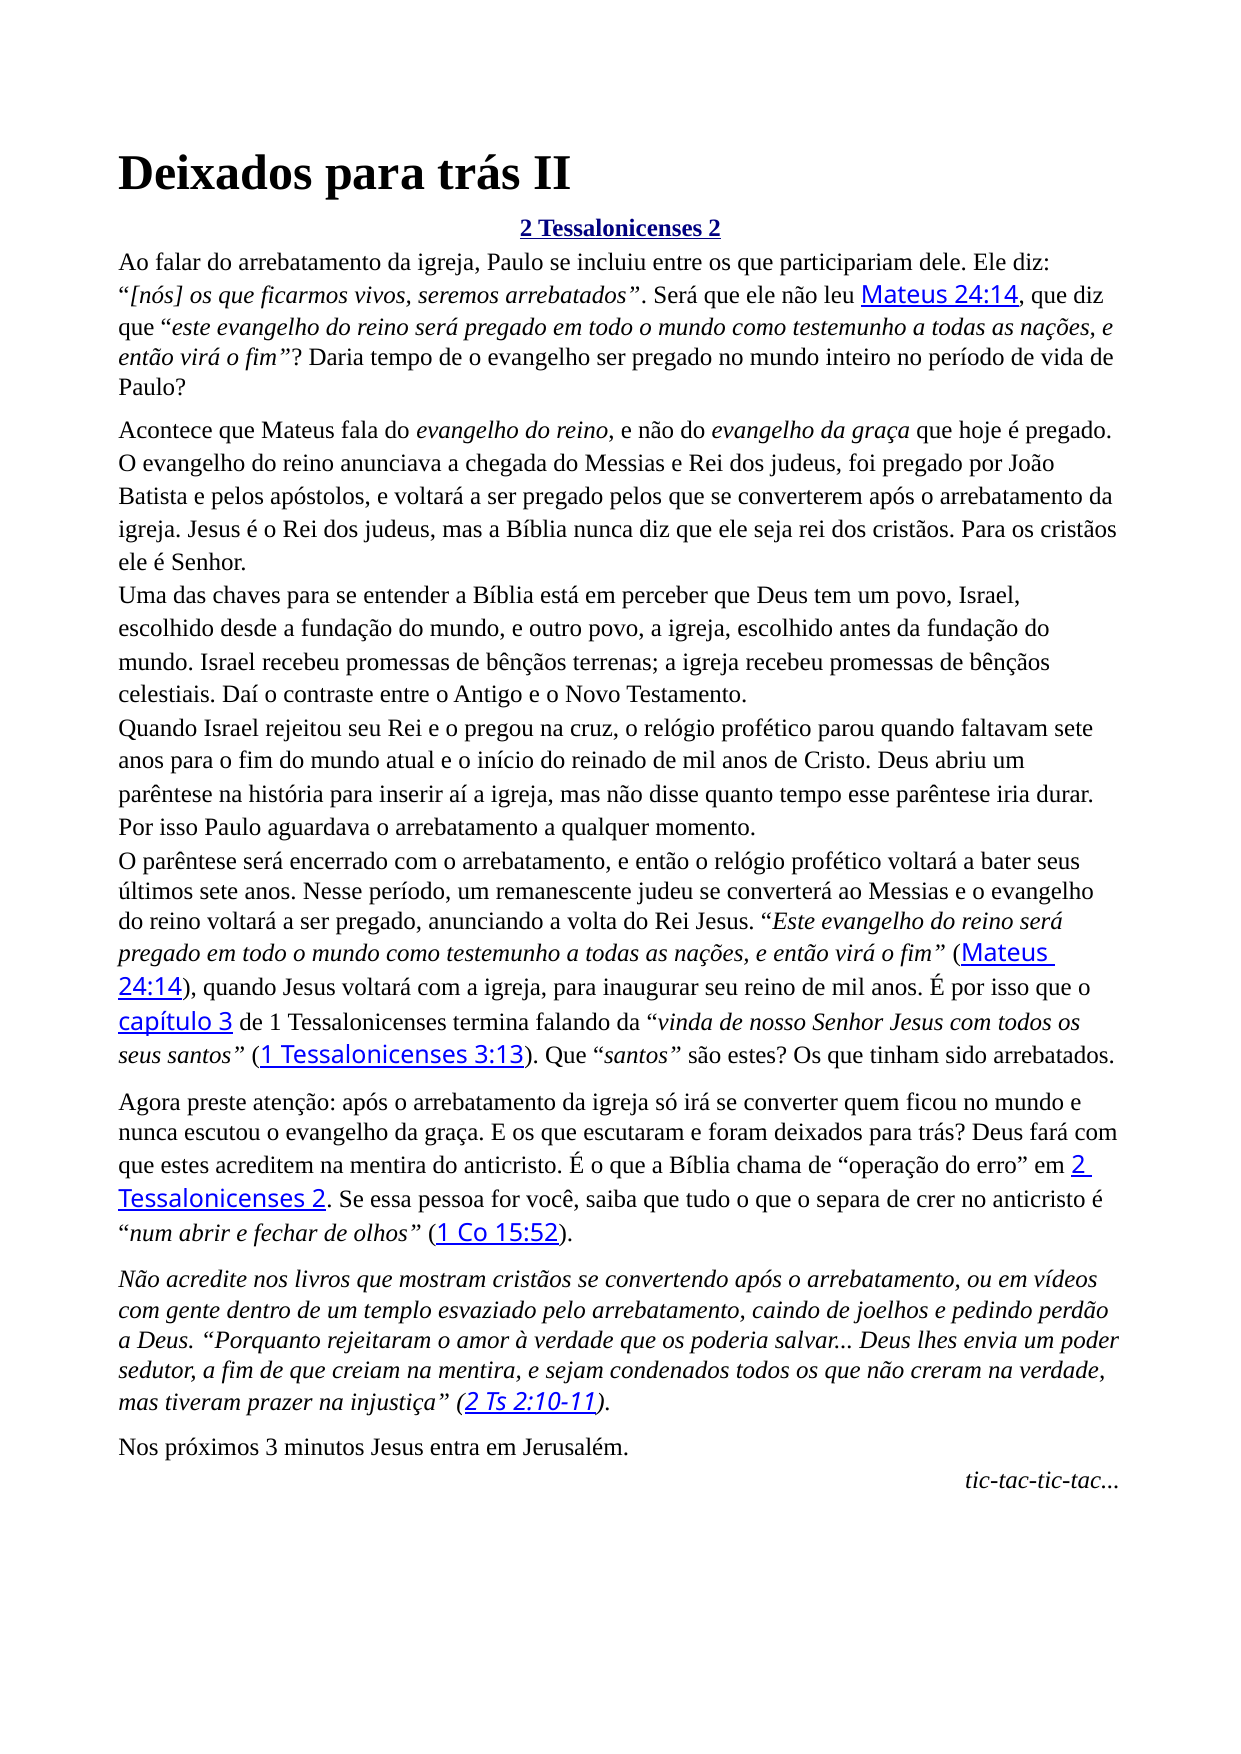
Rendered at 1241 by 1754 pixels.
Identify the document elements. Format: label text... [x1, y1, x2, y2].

subtitle Deixados para trás II [118, 143, 1122, 201]
text Acontece que Mateus fala do evangelho do reino, e não do evangelho da graça que hoje é pregado. O evangelho do reino anunciava a chegada do Messias e Rei dos judeus, foi pregado por João Batista e pelos apóstolos, e voltará a ser pregado pelos que se converterem após o arrebatamento da igreja. Jesus é o Rei dos judeus, mas a Bíblia nunca diz que ele seja rei dos cristãos. Para os cristãos ele é Senhor. [118, 415, 1122, 576]
text O parêntese será encerrado com o arrebatamento, e então o relógio profético voltará a bater seus últimos sete anos. Nesse período, um remanescente judeu se converterá ao Messias e o evangelho do reino voltará a ser pregado, anunciando a volta do Rei Jesus. “Este evangelho do reino será pregado em todo o mundo como testemunho a todas as nações, e então virá o fim” (Mateus 24:14), quando Jesus voltará com a igreja, para inaugurar seu reino de mil anos. É por isso que o capítulo 3 de 1 Tessalonicenses termina falando da “vinda de nosso Senhor Jesus com todos os seus santos” (1 Tessalonicenses 3:13). Que “santos” são estes? Os que tinham sido arrebatados. [118, 845, 1122, 1071]
text Não acredite nos livros que mostram cristãos se convertendo após o arrebatamento, ou em vídeos com gente dentro de um templo esvaziado pelo arrebatamento, caindo de joelhos e pedindo perdão a Deus. “Porquanto rejeitaram o amor à verdade que os poderia salvar... Deus lhes envia um poder sedutor, a fim de que creiam na mentira, e sejam condenados todos os que não creram na verdade, mas tiveram prazer na injustiça” (2 Ts 2:10-11). [118, 1263, 1122, 1418]
text Agora preste atenção: após o arrebatamento da igreja só irá se converter quem ficou no mundo e nunca escutou o evangelho da graça. E os que escutaram e foram deixados para trás? Deus fará com que estes acreditem na mentira do anticristo. É o que a Bíblia chama de “operação do erro” em 2 Tessalonicenses 2. Se essa pessoa for você, saiba que tudo o que o separa de crer no anticristo é “num abrir e fechar de olhos” (1 Co 15:52). [118, 1086, 1122, 1248]
text Nos próximos 3 minutos Jesus entra em Jerusalém. [118, 1432, 1122, 1461]
text Quando Israel rejeitou seu Rei e o pregou na cruz, o relógio profético parou quando faltavam sete anos para o fim do mundo atual e o início do reinado de mil anos de Cristo. Deus abriu um parêntese na história para inserir aí a igreja, mas não disse quanto tempo esse parêntese iria durar. Por isso Paulo aguardava o arrebatamento a qualquer momento. [118, 713, 1122, 840]
text Ao falar do arrebatamento da igreja, Paulo se incluiu entre os que participariam dele. Ele diz: “[nós] os que ficarmos vivos, seremos arrebatados”. Será que ele não leu Mateus 24:14, que diz que “este evangelho do reino será pregado em todo o mundo como testemunho a todas as nações, e então virá o fim”? Daria tempo de o evangelho ser pregado no mundo inteiro no período de vida de Paulo? [118, 246, 1122, 401]
text Uma das chaves para se entender a Bíblia está em perceber que Deus tem um povo, Israel, escolhido desde a fundação do mundo, e outro povo, a igreja, escolhido antes da fundação do mundo. Israel recebeu promessas de bênçãos terrenas; a igreja recebeu promessas de bênçãos celestiais. Daí o contraste entre o Antigo e o Novo Testamento. [118, 581, 1122, 708]
text tic-tac-tic-tac... [118, 1466, 1122, 1494]
text 2 Tessalonicenses 2 [118, 213, 1122, 242]
